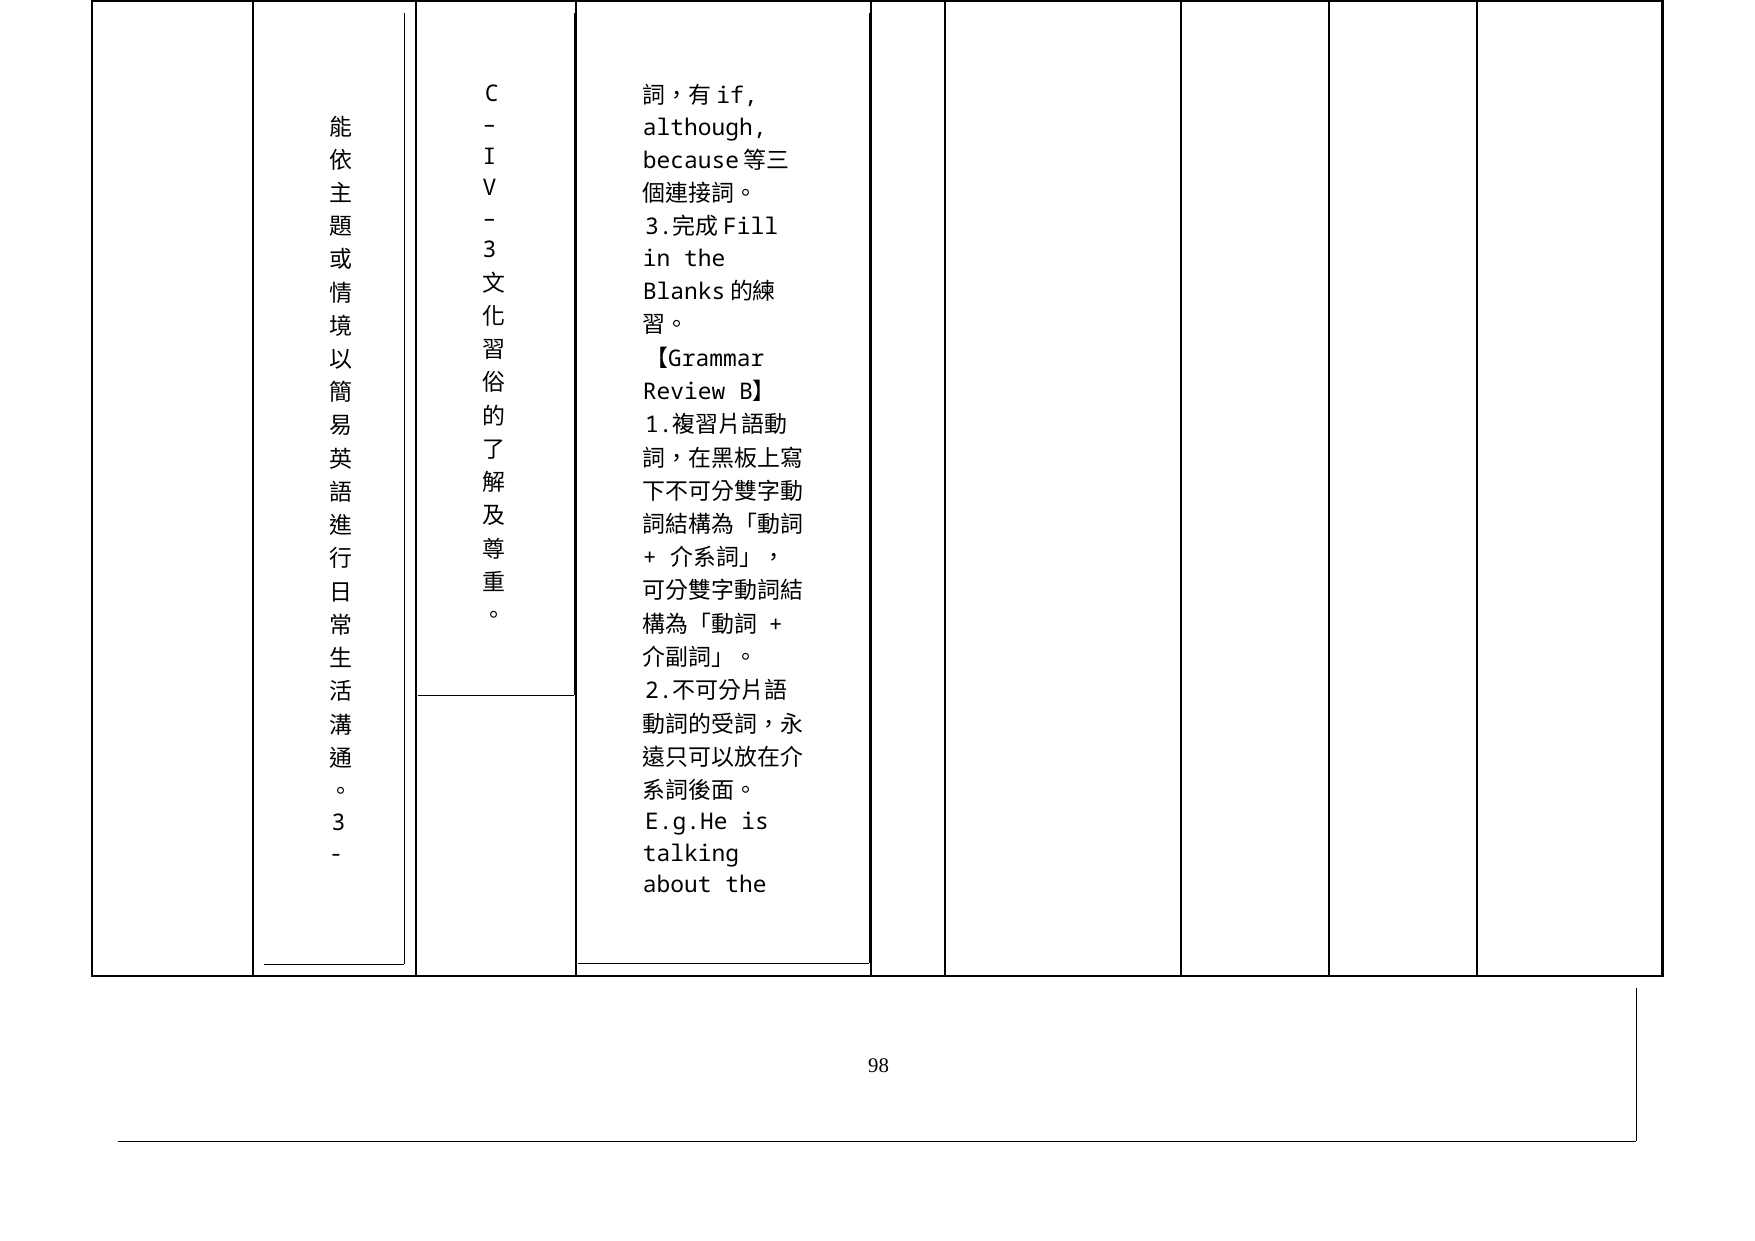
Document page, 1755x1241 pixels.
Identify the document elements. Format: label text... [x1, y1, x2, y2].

table_cell [93, 2, 252, 975]
table_cell [946, 2, 1180, 975]
table_cell [872, 2, 944, 975]
table_cell 能依主題或情境以簡易英語進行日常生活溝通。 3- [254, 2, 415, 975]
table_cell [1478, 2, 1661, 975]
table_cell 詞，有if, although, because等三個連接詞。 3.完成Fill in the Blanks的練習。 【Grammar Review B】 1.複習片語動詞，在黑板上寫下不可分雙字動詞結構為「動詞 + 介系詞」，可分雙字動詞結構為「動詞 + 介副詞」。 2.不可分片語動詞的受詞，永遠只可以放在介系詞後面。 E.g.He is talking about the [577, 2, 870, 975]
table_cell [1182, 2, 1328, 975]
table_cell C–IV–3 文化習俗的了解及尊重。 [417, 2, 575, 975]
table_cell [1330, 2, 1476, 975]
